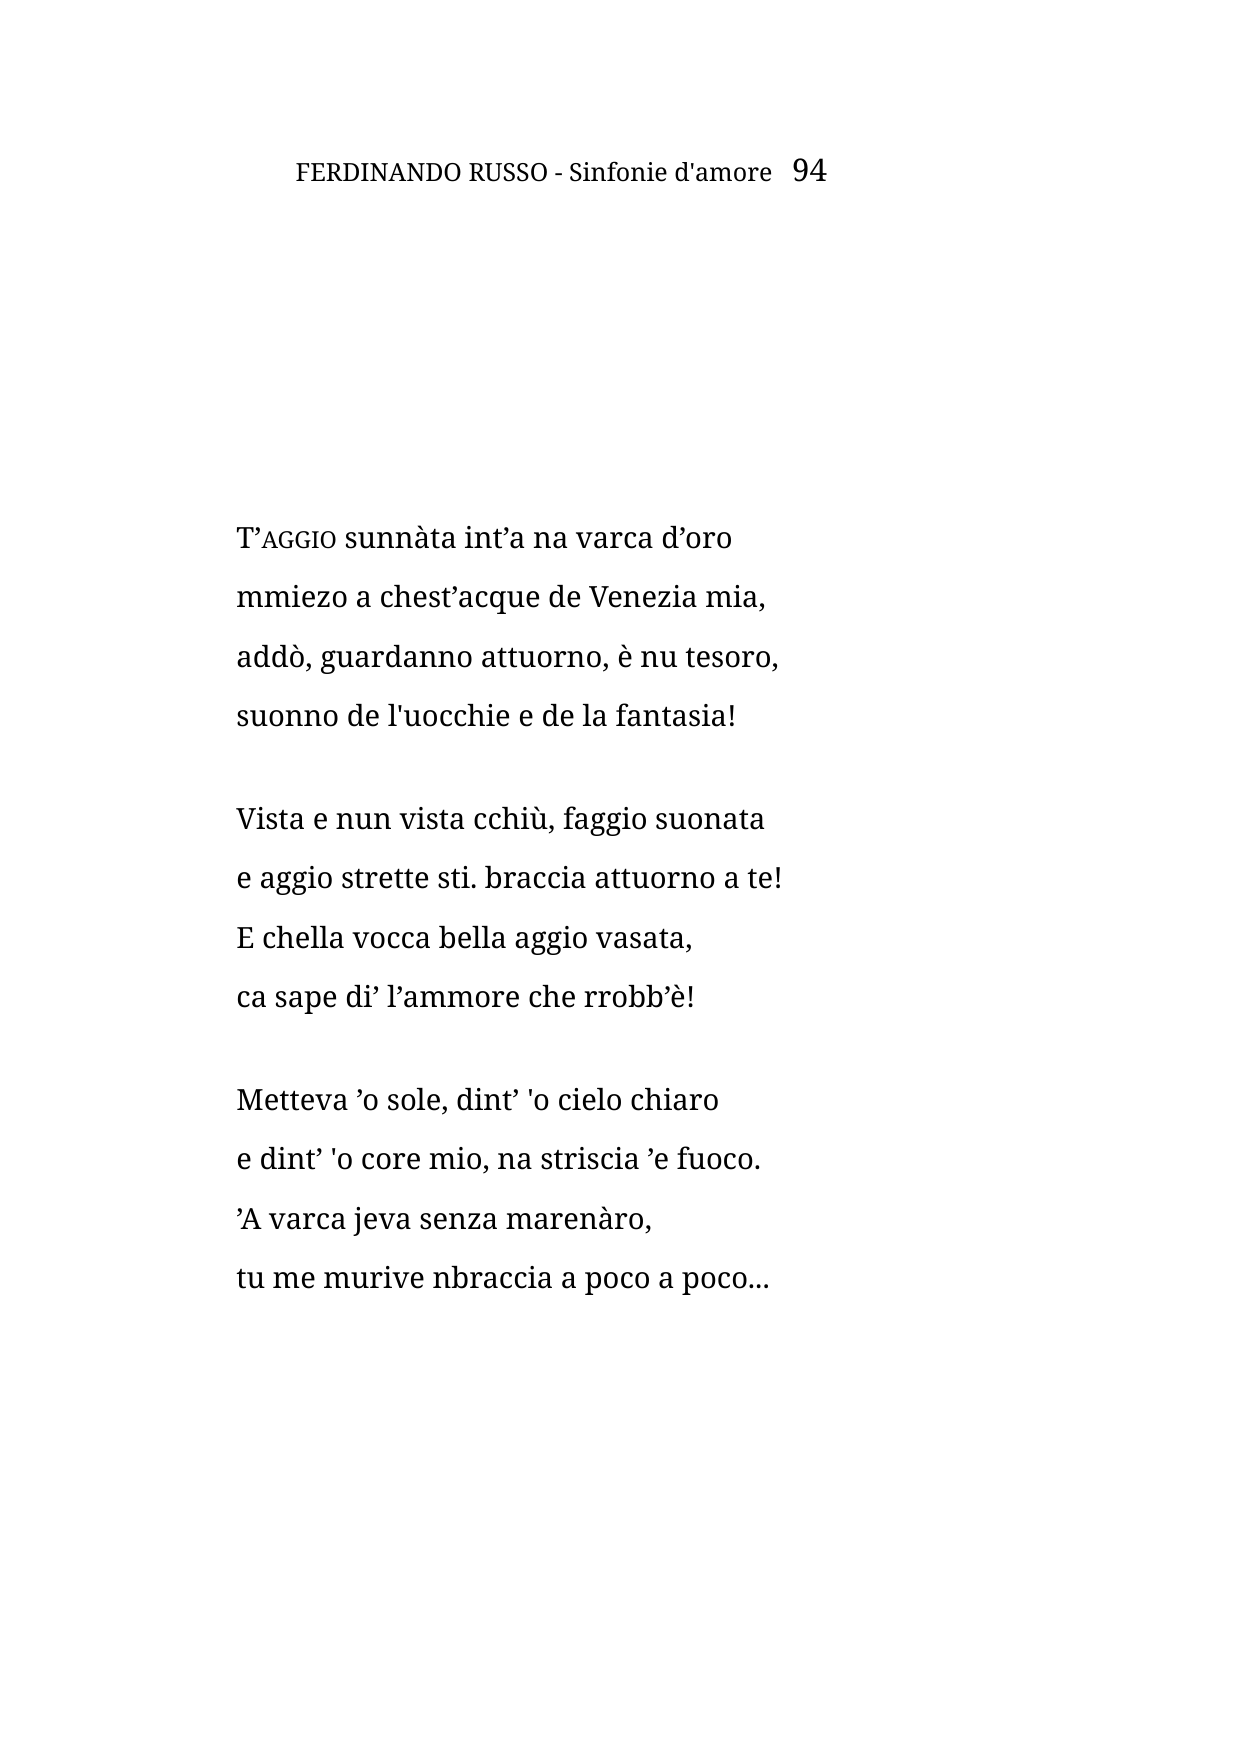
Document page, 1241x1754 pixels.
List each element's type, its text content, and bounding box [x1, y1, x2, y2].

text tu me murive nbraccia a poco a poco... [177, 1258, 945, 1297]
text mmiezo a chest’acque de Venezia mia, [177, 577, 945, 616]
text T’aggio sunnàta int’a na varca d’oro [177, 517, 945, 557]
text ca sape di’ l’ammore che rrobb’è! [177, 977, 945, 1016]
text addò, guardanno attuorno, è nu tesoro, [177, 636, 945, 676]
text Metteva ’o sole, dint’ 'o cielo chiaro [177, 1079, 945, 1119]
text Vista e nun vista cchiù, faggio suonata [177, 798, 945, 838]
text e dint’ 'o core mio, na striscia ’e fuoco. [177, 1139, 945, 1178]
text suonno de l'uocchie e de la fantasia! [177, 696, 945, 735]
text e aggio strette sti. braccia attuorno a te! [177, 858, 945, 897]
text ’A varca jeva senza marenàro, [177, 1198, 945, 1238]
text E chella vocca bella aggio vasata, [177, 917, 945, 957]
